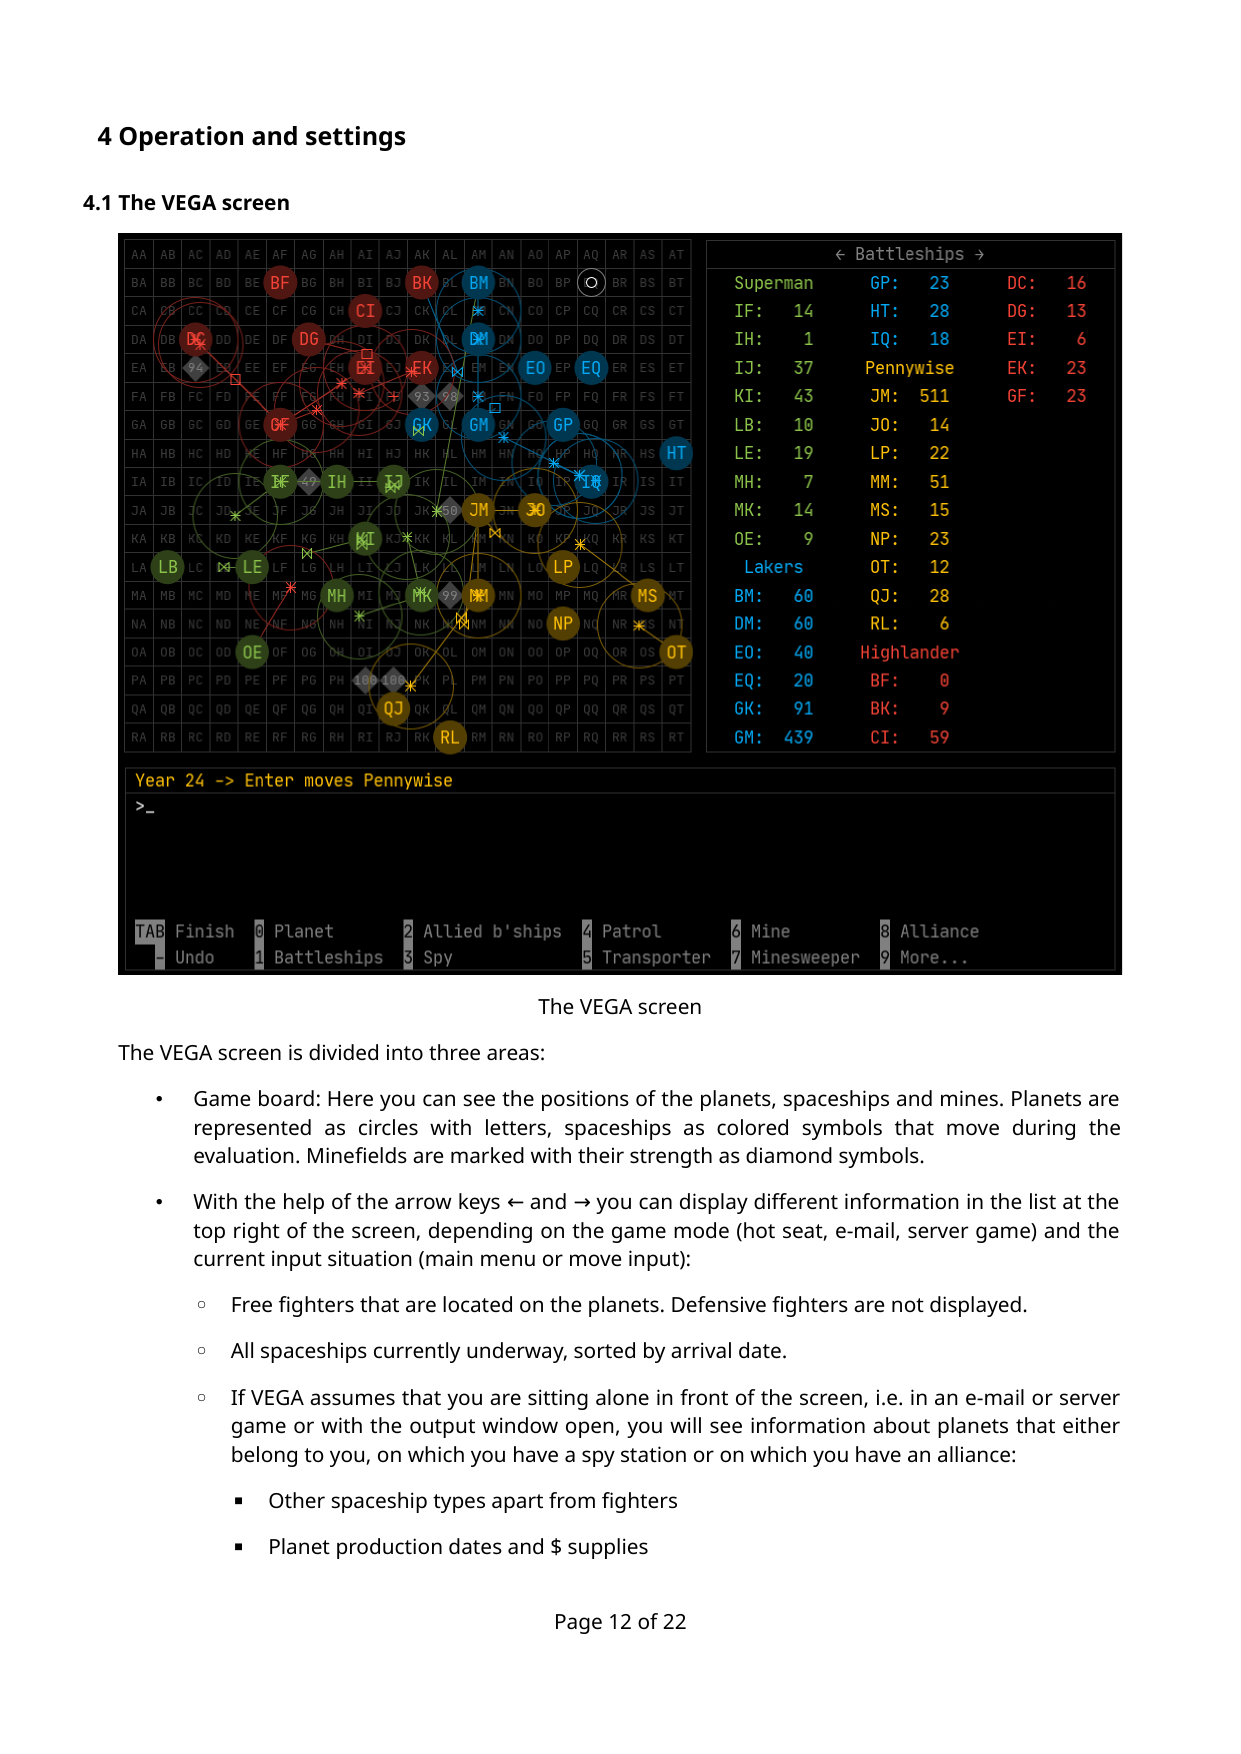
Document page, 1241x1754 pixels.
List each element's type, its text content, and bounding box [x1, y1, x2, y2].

list Planet production dates and $ supplies [231, 1532, 1122, 1560]
text The VEGA screen is divided into three areas: [118, 1038, 1122, 1067]
text The VEGA screen [118, 975, 1122, 1021]
list Free fighters that are located on the planets. Defensive fighters are not displayed. [193, 1291, 1122, 1319]
list If VEGA assumes that you are sitting alone in front of the screen, i.e. in an e-mail or server game or with the output window open, you will see information about planets that either belong to you, on which you have a spy station or on which you have an alliance: [193, 1383, 1122, 1468]
subtitle Operation and settings [118, 118, 1122, 152]
list All spaceships currently underway, sorted by arrival date. [193, 1337, 1122, 1365]
picture [118, 233, 1123, 975]
subtitle The VEGA screen [118, 188, 1122, 216]
list Game board: Here you can see the positions of the planets, spaceships and mines. Planets are represented as circles with letters, spaceships as colored symbols that move during the evaluation. Minefields are marked with their strength as diamond symbols. [156, 1084, 1122, 1170]
list With the help of the arrow keys ← and → you can display different information in the list at the top right of the screen, depending on the game mode (hot seat, e-mail, server game) and the current input situation (main menu or move input): [156, 1187, 1122, 1273]
list Other spaceship types apart from fighters [231, 1486, 1122, 1514]
